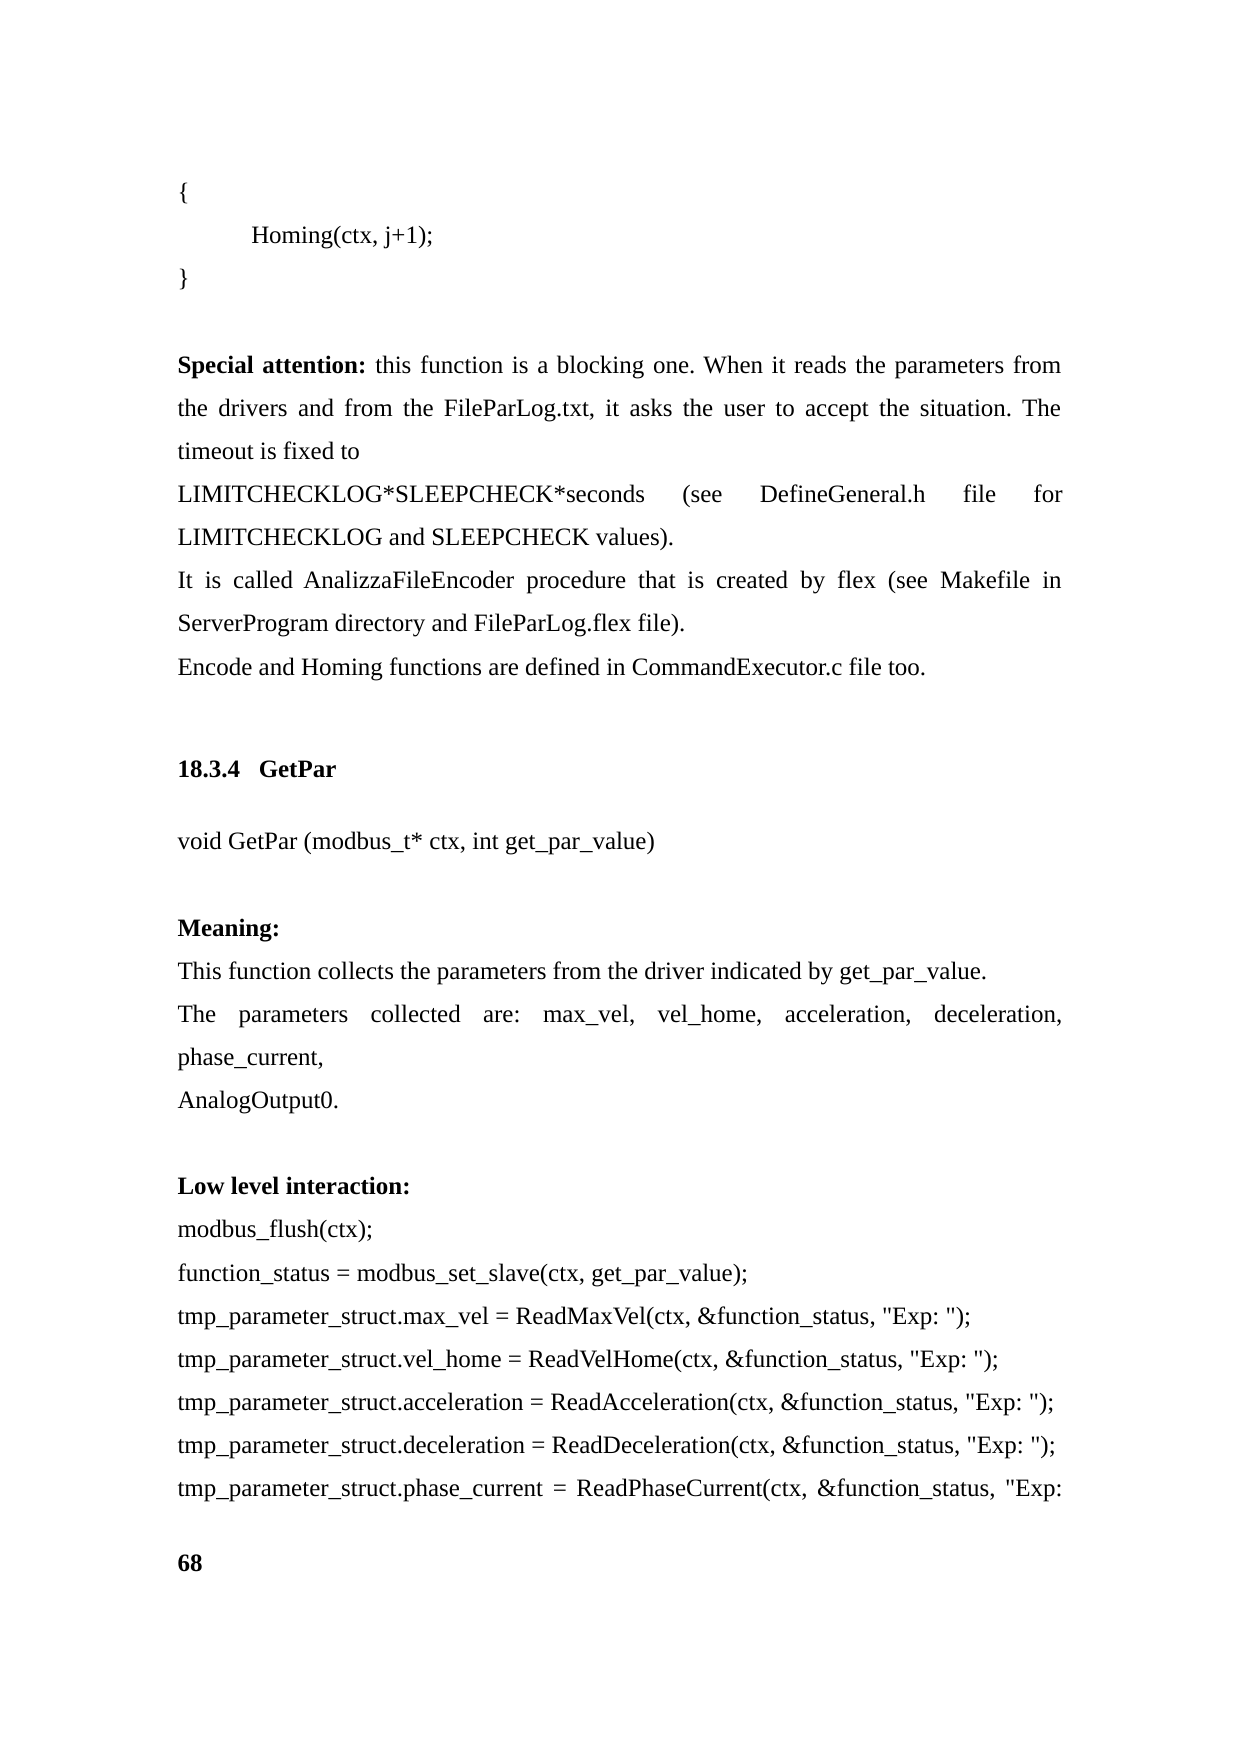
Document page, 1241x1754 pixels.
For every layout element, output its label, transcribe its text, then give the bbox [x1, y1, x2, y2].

text Encode and Homing functions are defined in CommandExecutor.c file too. [177, 652, 1063, 680]
text LIMITCHECKLOG*SLEEPCHECK*seconds (see DefineGeneral.h file for LIMITCHECKLOG and SLEEPCHECK values). [177, 479, 1063, 551]
text function_status = modbus_set_slave(ctx, get_par_value); [177, 1258, 1063, 1286]
subtitle GetPar [177, 754, 1063, 782]
text It is called AnalizzaFileEncoder procedure that is created by flex (see Makefile in ServerProgram directory and FileParLog.flex file). [177, 565, 1063, 637]
text Special attention: this function is a blocking one. When it reads the parameters from the drivers and from the FileParLog.txt, it asks the user to accept the situation. The timeout is fixed to [177, 350, 1063, 465]
text The parameters collected are: max_vel, vel_home, acceleration, deceleration, phase_current, [177, 999, 1063, 1071]
text Homing(ctx, j+1); [177, 220, 1063, 249]
text Low level interaction: [177, 1171, 1063, 1200]
text tmp_parameter_struct.acceleration = ReadAcceleration(ctx, &function_status, "Exp: "); [177, 1387, 1063, 1416]
text modbus_flush(ctx); [177, 1214, 1063, 1243]
text tmp_parameter_struct.max_vel = ReadMaxVel(ctx, &function_status, "Exp: "); [177, 1301, 1063, 1329]
text Meaning: [177, 913, 1063, 941]
text tmp_parameter_struct.vel_home = ReadVelHome(ctx, &function_status, "Exp: "); [177, 1344, 1063, 1373]
text void GetPar (modbus_t* ctx, int get_par_value) [177, 826, 1063, 855]
text { [177, 177, 1063, 206]
text } [177, 263, 1063, 292]
text tmp_parameter_struct.phase_current = ReadPhaseCurrent(ctx, &function_status, "Exp: [177, 1473, 1063, 1502]
text This function collects the parameters from the driver indicated by get_par_value. [177, 956, 1063, 984]
text tmp_parameter_struct.deceleration = ReadDeceleration(ctx, &function_status, "Exp: "); [177, 1430, 1063, 1459]
text AnalogOutput0. [177, 1085, 1063, 1114]
